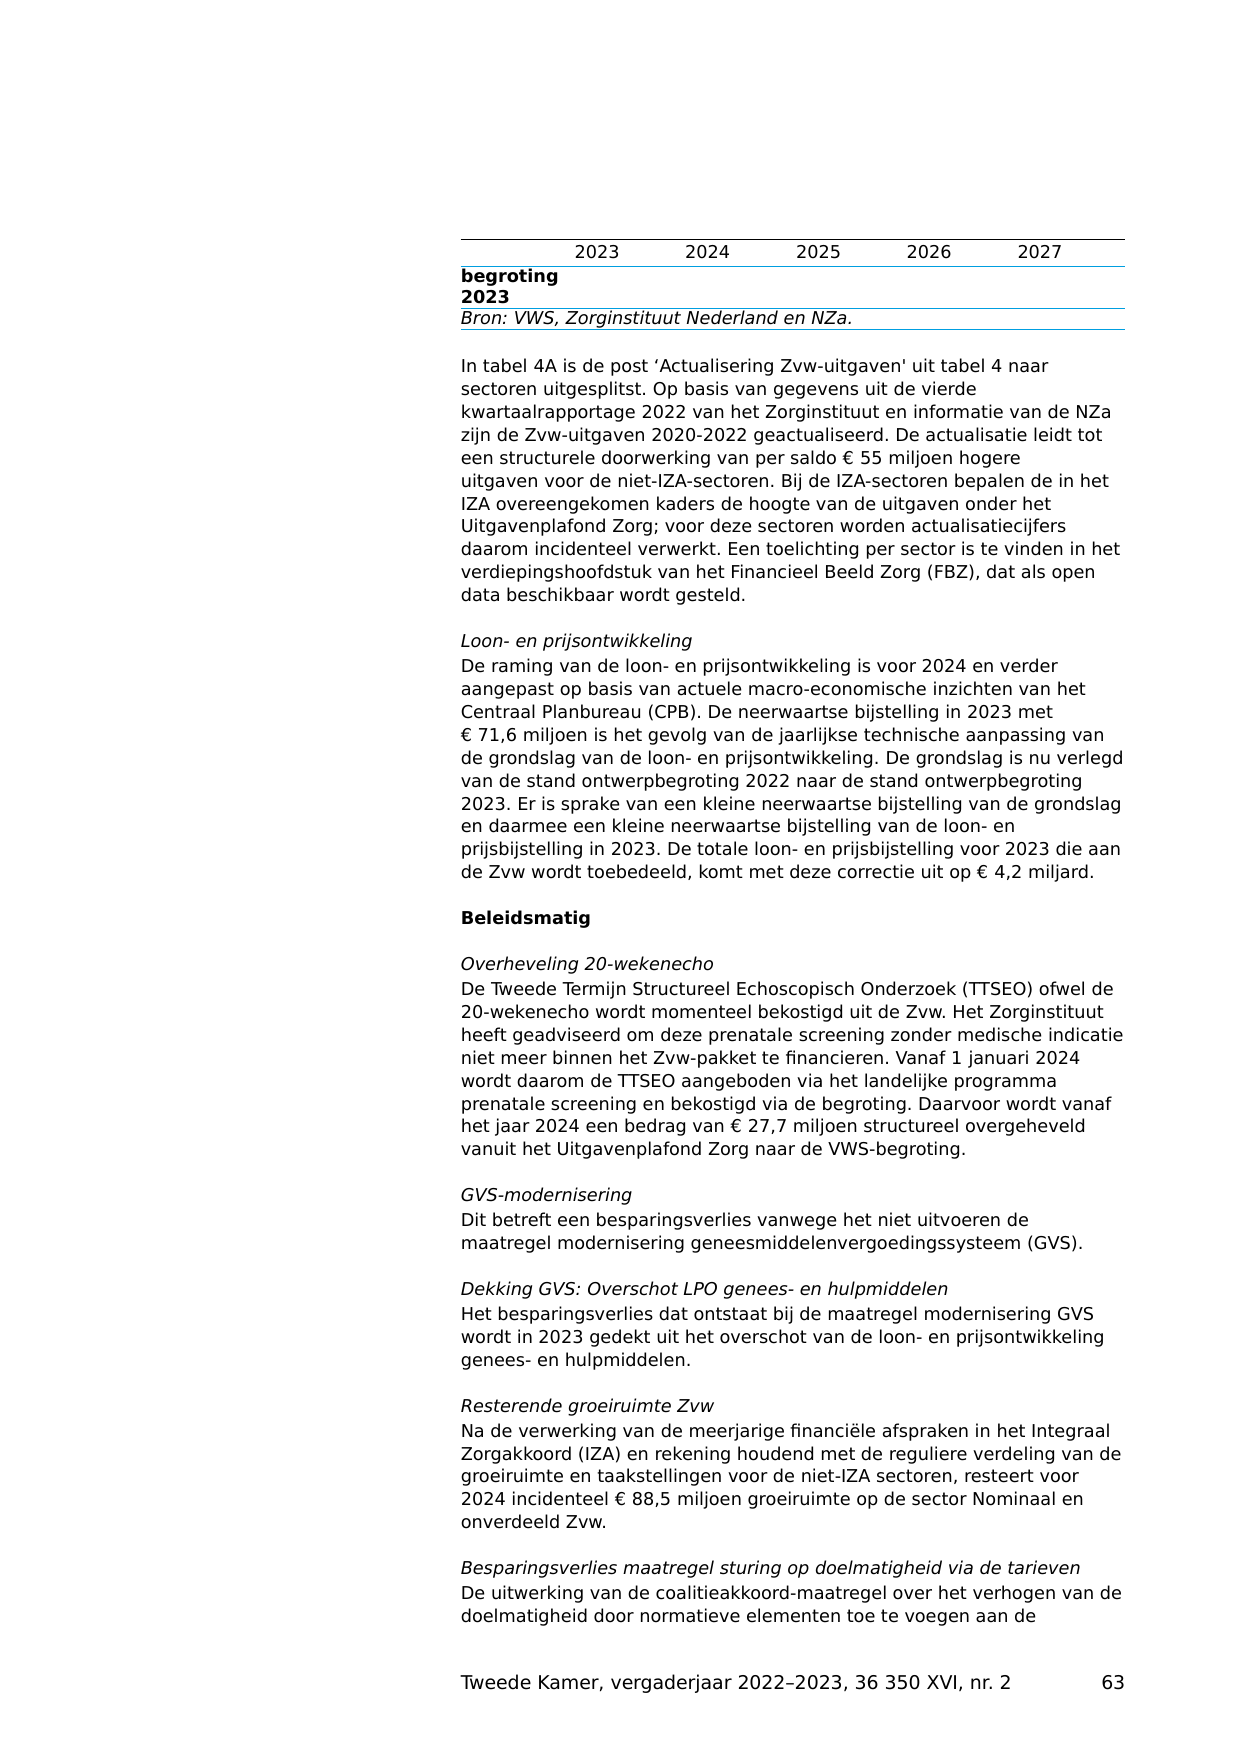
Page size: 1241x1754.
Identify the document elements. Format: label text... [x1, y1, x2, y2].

table_cell Bron: VWS, Zorginstituut Nederland en NZa. [461, 309, 1125, 328]
text Overheveling 20-wekenecho [461, 952, 1125, 975]
text Beleidsmatig [461, 906, 1125, 929]
text Resterende groeiruimte Zvw [461, 1394, 1125, 1417]
text GVS-modernisering [461, 1183, 1125, 1206]
text Dekking GVS: Overschot LPO genees- en hulpmiddelen [461, 1277, 1125, 1300]
table_cell 2025 [793, 240, 903, 266]
table_cell 2026 [904, 240, 1014, 266]
table_cell [682, 267, 793, 307]
table_cell 2027 [1014, 240, 1125, 266]
text Loon- en prijsontwikkeling [461, 629, 1125, 652]
table_cell [1014, 267, 1125, 307]
table_cell [461, 240, 571, 266]
table_cell [904, 267, 1014, 307]
text De raming van de loon- en prijsontwikkeling is voor 2024 en verder aangepast op basis van actuele macro-economische inzichten van het Centraal Planbureau (CPB). De neerwaartse bijstelling in 2023 met € 71,6 miljoen is het gevolg van de jaarlijkse technische aanpassing van de grondslag van de loon- en prijsontwikkeling. De grondslag is nu verlegd van de stand ontwerpbegroting 2022 naar de stand ontwerpbegroting 2023. Er is sprake van een kleine neerwaartse bijstelling van de grondslag en daarmee een kleine neerwaartse bijstelling van de loon- en prijsbijstelling in 2023. De totale loon- en prijsbijstelling voor 2023 die aan de Zvw wordt toebedeeld, komt met deze correctie uit op € 4,2 miljard. [461, 654, 1125, 883]
text Besparingsverlies maatregel sturing op doelmatigheid via de tarieven [461, 1556, 1125, 1579]
text De uitwerking van de coalitieakkoord-maatregel over het verhogen van de doelmatigheid door normatieve elementen toe te voegen aan de [461, 1581, 1125, 1627]
text Na de verwerking van de meerjarige financiële afspraken in het Integraal Zorgakkoord (IZA) en rekening houdend met de reguliere verdeling van de groeiruimte en taakstellingen voor de niet-IZA sectoren, resteert voor 2024 incidenteel € 88,5 miljoen groeiruimte op de sector Nominaal en onverdeeld Zvw. [461, 1419, 1125, 1533]
table_header Tabel 4A Actualisering Zvw-uitgaven 2023-2027 (bedragen x € 1 miljoen) [461, 191, 1125, 239]
text Dit betreft een besparingsverlies vanwege het niet uitvoeren de maatregel modernisering geneesmiddelenvergoedingssysteem (GVS). [461, 1208, 1125, 1254]
table_cell 2023 [571, 240, 682, 266]
text De Tweede Termijn Structureel Echoscopisch Onderzoek (TTSEO) ofwel de 20-wekenecho wordt momenteel bekostigd uit de Zvw. Het Zorginstituut heeft geadviseerd om deze prenatale screening zonder medische indicatie niet meer binnen het Zvw-pakket te financieren. Vanaf 1 januari 2024 wordt daarom de TTSEO aangeboden via het landelijke programma prenatale screening en bekostigd via de begroting. Daarvoor wordt vanaf het jaar 2024 een bedrag van € 27,7 miljoen structureel overgeheveld vanuit het Uitgavenplafond Zorg naar de VWS-begroting. [461, 977, 1125, 1160]
table_cell begroting 2023 [461, 267, 571, 307]
text Het besparingsverlies dat ontstaat bij de maatregel modernisering GVS wordt in 2023 gedekt uit het overschot van de loon- en prijsontwikkeling genees- en hulpmiddelen. [461, 1302, 1125, 1371]
table_cell 2024 [682, 240, 793, 266]
table_cell [571, 267, 682, 307]
text In tabel 4A is de post ‘Actualisering Zvw-uitgaven' uit tabel 4 naar sectoren uitgesplitst. Op basis van gegevens uit de vierde kwartaalrapportage 2022 van het Zorginstituut en informatie van de NZa zijn de Zvw-uitgaven 2020-2022 geactualiseerd. De actualisatie leidt tot een structurele doorwerking van per saldo € 55 miljoen hogere uitgaven voor de niet-IZA-sectoren. Bij de IZA-sectoren bepalen de in het IZA overeengekomen kaders de hoogte van de uitgaven onder het Uitgavenplafond Zorg; voor deze sectoren worden actualisatiecijfers daarom incidenteel verwerkt. Een toelichting per sector is te vinden in het verdiepings­hoofdstuk van het Financieel Beeld Zorg (FBZ), dat als open data beschikbaar wordt gesteld. [461, 354, 1125, 606]
table_cell [793, 267, 903, 307]
